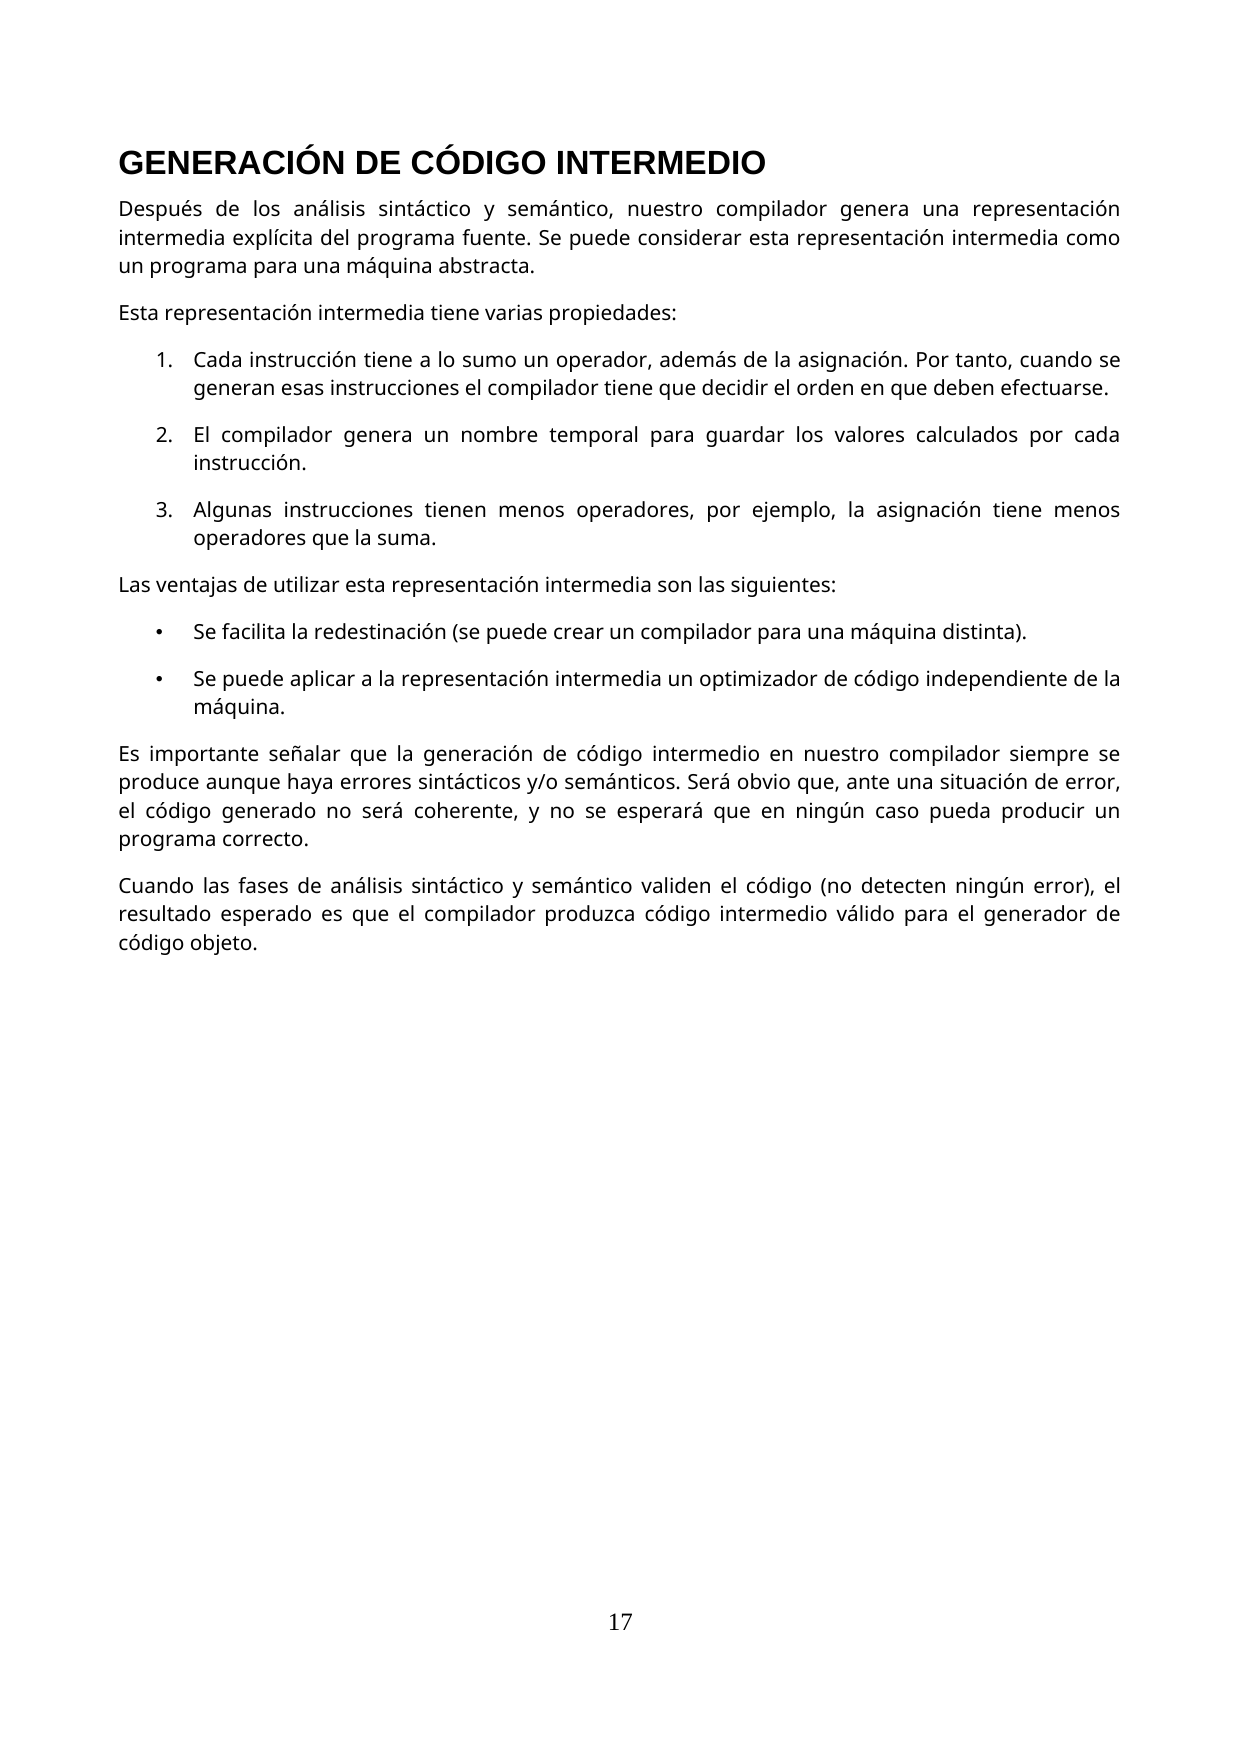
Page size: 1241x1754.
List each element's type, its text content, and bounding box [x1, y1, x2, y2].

text Esta representación intermedia tiene varias propiedades: [118, 298, 1122, 326]
subtitle GENERACIÓN DE CÓDIGO INTERMEDIO [118, 143, 1122, 182]
list Se facilita la redestinación (se puede crear un compilador para una máquina distinta). [156, 617, 1122, 646]
list Se puede aplicar a la representación intermedia un optimizador de código independiente de la máquina. [156, 664, 1122, 721]
list El compilador genera un nombre temporal para guardar los valores calculados por cada instrucción. [156, 420, 1122, 477]
list Cada instrucción tiene a lo sumo un operador, además de la asignación. Por tanto, cuando se generan esas instrucciones el compilador tiene que decidir el orden en que deben efectuarse. [156, 345, 1122, 402]
text Las ventajas de utilizar esta representación intermedia son las siguientes: [118, 570, 1122, 599]
text Después de los análisis sintáctico y semántico, nuestro compilador genera una representación intermedia explícita del programa fuente. Se puede considerar esta representación intermedia como un programa para una máquina abstracta. [118, 194, 1122, 279]
list Algunas instrucciones tienen menos operadores, por ejemplo, la asignación tiene menos operadores que la suma. [156, 495, 1122, 552]
text Es importante señalar que la generación de código intermedio en nuestro compilador siempre se produce aunque haya errores sintácticos y/o semánticos. Será obvio que, ante una situación de error, el código generado no será coherente, y no se esperará que en ningún caso pueda producir un programa correcto. [118, 739, 1122, 853]
text Cuando las fases de análisis sintáctico y semántico validen el código (no detecten ningún error), el resultado esperado es que el compilador produzca código intermedio válido para el generador de código objeto. [118, 871, 1122, 956]
